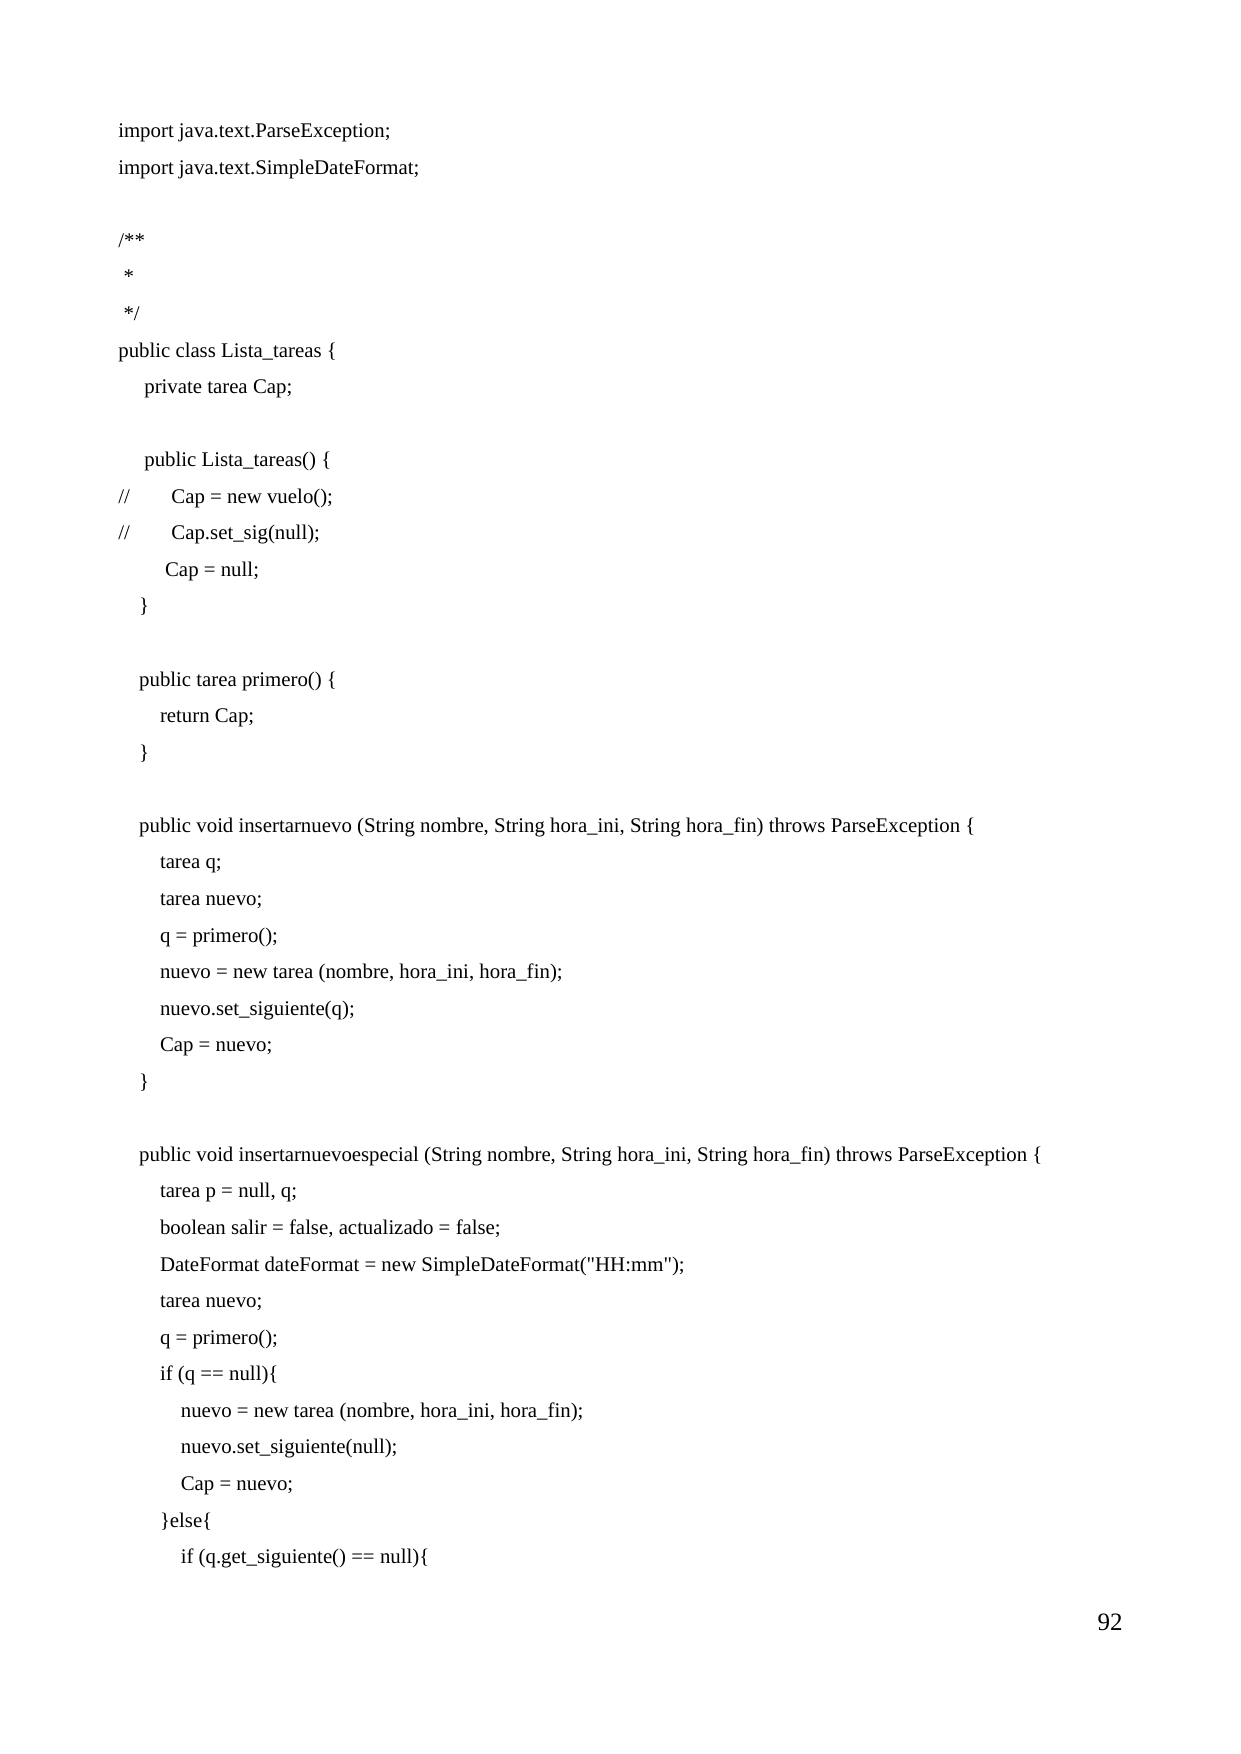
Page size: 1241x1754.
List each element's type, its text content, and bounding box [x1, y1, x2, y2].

text DateFormat dateFormat = new SimpleDateFormat("HH:mm"); [118, 1252, 1122, 1276]
text tarea q; [118, 849, 1122, 873]
text import java.text.ParseException; [118, 118, 1122, 142]
text q = primero(); [118, 922, 1122, 947]
text return Cap; [118, 703, 1122, 727]
text // Cap.set_sig(null); [118, 520, 1122, 544]
text public void insertarnuevoespecial (String nombre, String hora_ini, String hora_fin) throws ParseException { [118, 1142, 1122, 1166]
text } [118, 593, 1122, 617]
text nuevo.set_siguiente(q); [118, 996, 1122, 1020]
text Cap = null; [118, 557, 1122, 581]
text } [118, 1069, 1122, 1093]
text tarea nuevo; [118, 1288, 1122, 1312]
text if (q.get_siguiente() == null){ [118, 1544, 1122, 1568]
text } [118, 740, 1122, 764]
text tarea p = null, q; [118, 1178, 1122, 1202]
text public Lista_tareas() { [118, 447, 1122, 471]
text Cap = nuevo; [118, 1032, 1122, 1056]
text public void insertarnuevo (String nombre, String hora_ini, String hora_fin) throws ParseException { [118, 813, 1122, 837]
text import java.text.SimpleDateFormat; [118, 155, 1122, 179]
text * [118, 264, 1122, 288]
text nuevo.set_siguiente(null); [118, 1434, 1122, 1458]
text nuevo = new tarea (nombre, hora_ini, hora_fin); [118, 1398, 1122, 1422]
text public tarea primero() { [118, 667, 1122, 691]
text boolean salir = false, actualizado = false; [118, 1215, 1122, 1239]
text // Cap = new vuelo(); [118, 484, 1122, 508]
text }else{ [118, 1507, 1122, 1532]
text public class Lista_tareas { [118, 337, 1122, 362]
text if (q == null){ [118, 1361, 1122, 1385]
text tarea nuevo; [118, 886, 1122, 910]
text private tarea Cap; [118, 374, 1122, 398]
text nuevo = new tarea (nombre, hora_ini, hora_fin); [118, 959, 1122, 983]
text */ [118, 301, 1122, 325]
text /** [118, 228, 1122, 252]
text Cap = nuevo; [118, 1471, 1122, 1495]
text q = primero(); [118, 1325, 1122, 1349]
